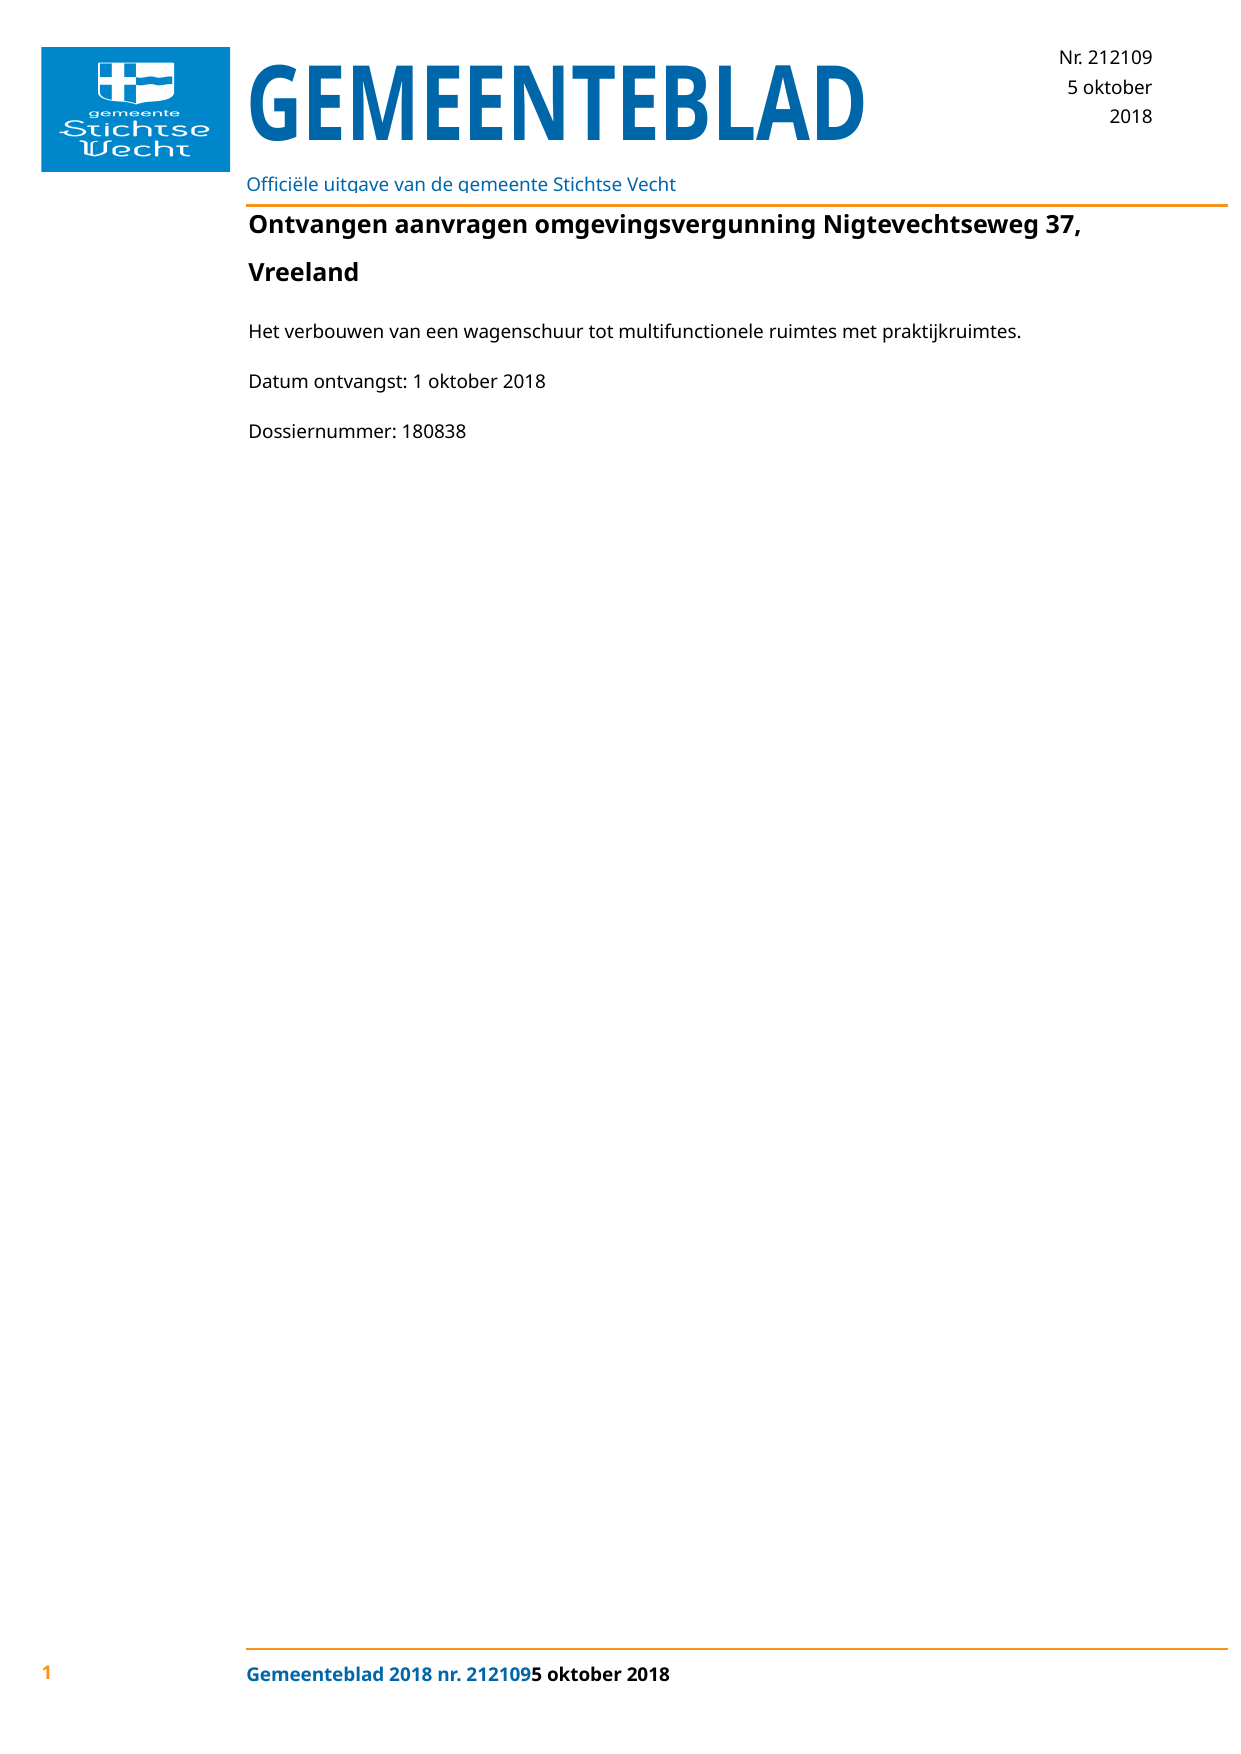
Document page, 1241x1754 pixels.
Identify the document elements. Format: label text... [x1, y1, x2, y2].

picture [137, 63, 174, 103]
text Dossiernummer: 180838 [248, 419, 1152, 444]
text Datum ontvangst: 1 oktober 2018 [248, 368, 1152, 394]
picture [99, 63, 135, 101]
text Het verbouwen van een wagenschuur tot multifunctionele ruimtes met praktijkruimtes. [248, 318, 1152, 344]
text Ontvangen aanvragen omgevingsvergunning Nigtevechtseweg 37, Vreeland [248, 207, 1152, 288]
